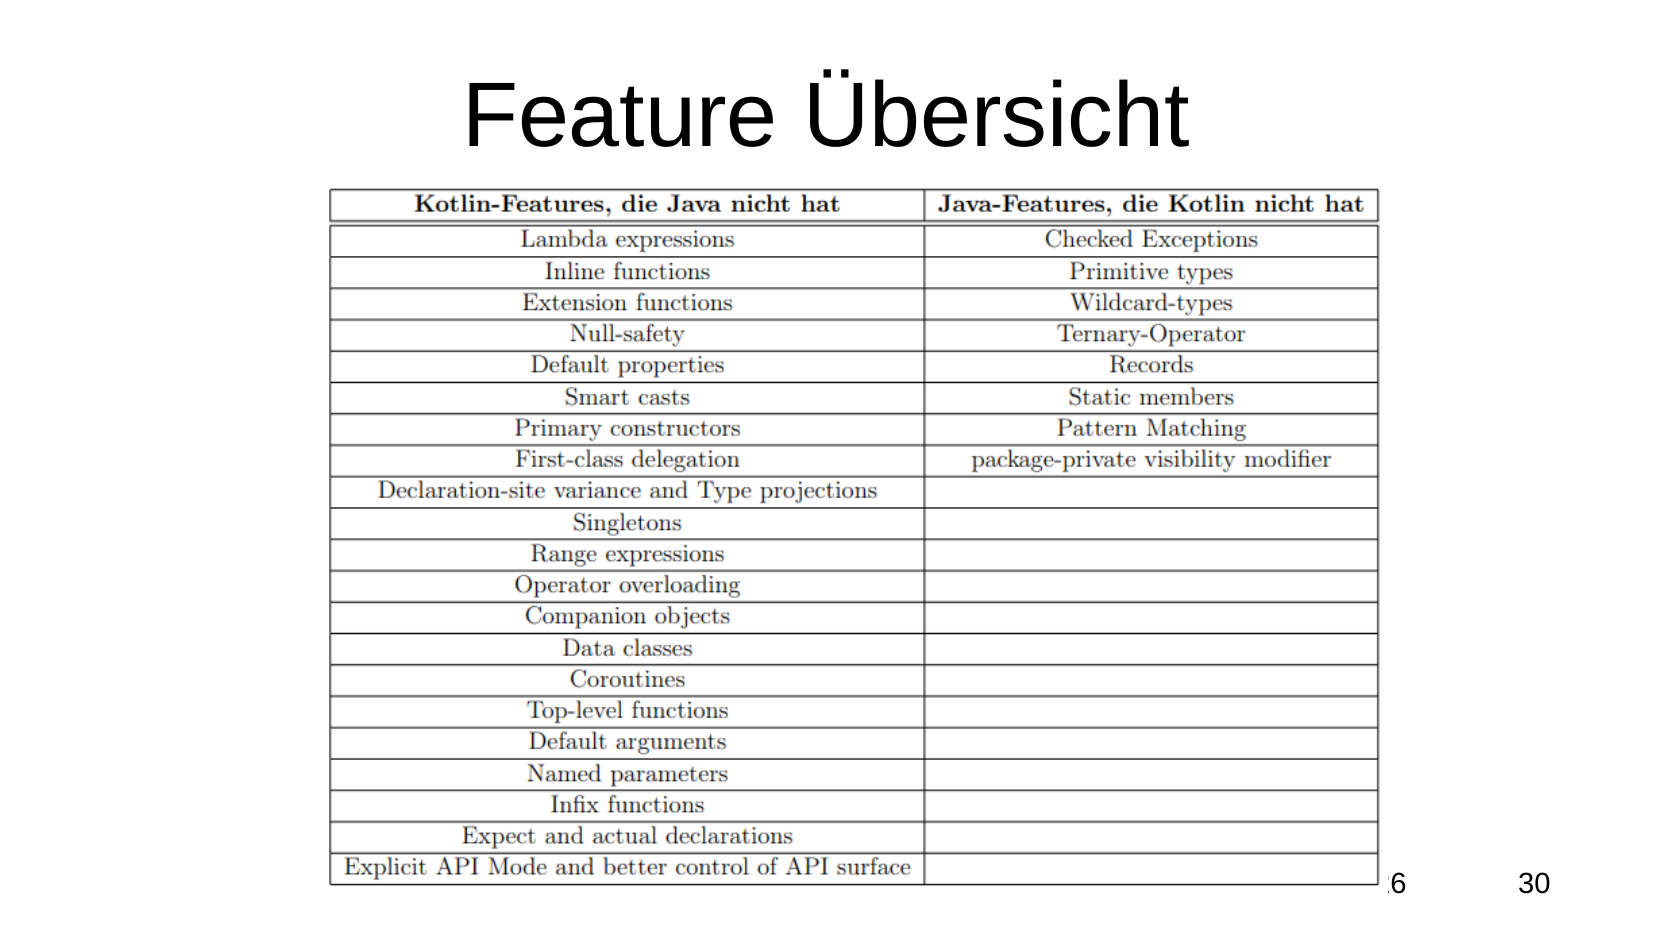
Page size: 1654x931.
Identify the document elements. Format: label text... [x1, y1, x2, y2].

title Feature Übersicht [82, 37, 1571, 193]
picture [324, 170, 1388, 903]
